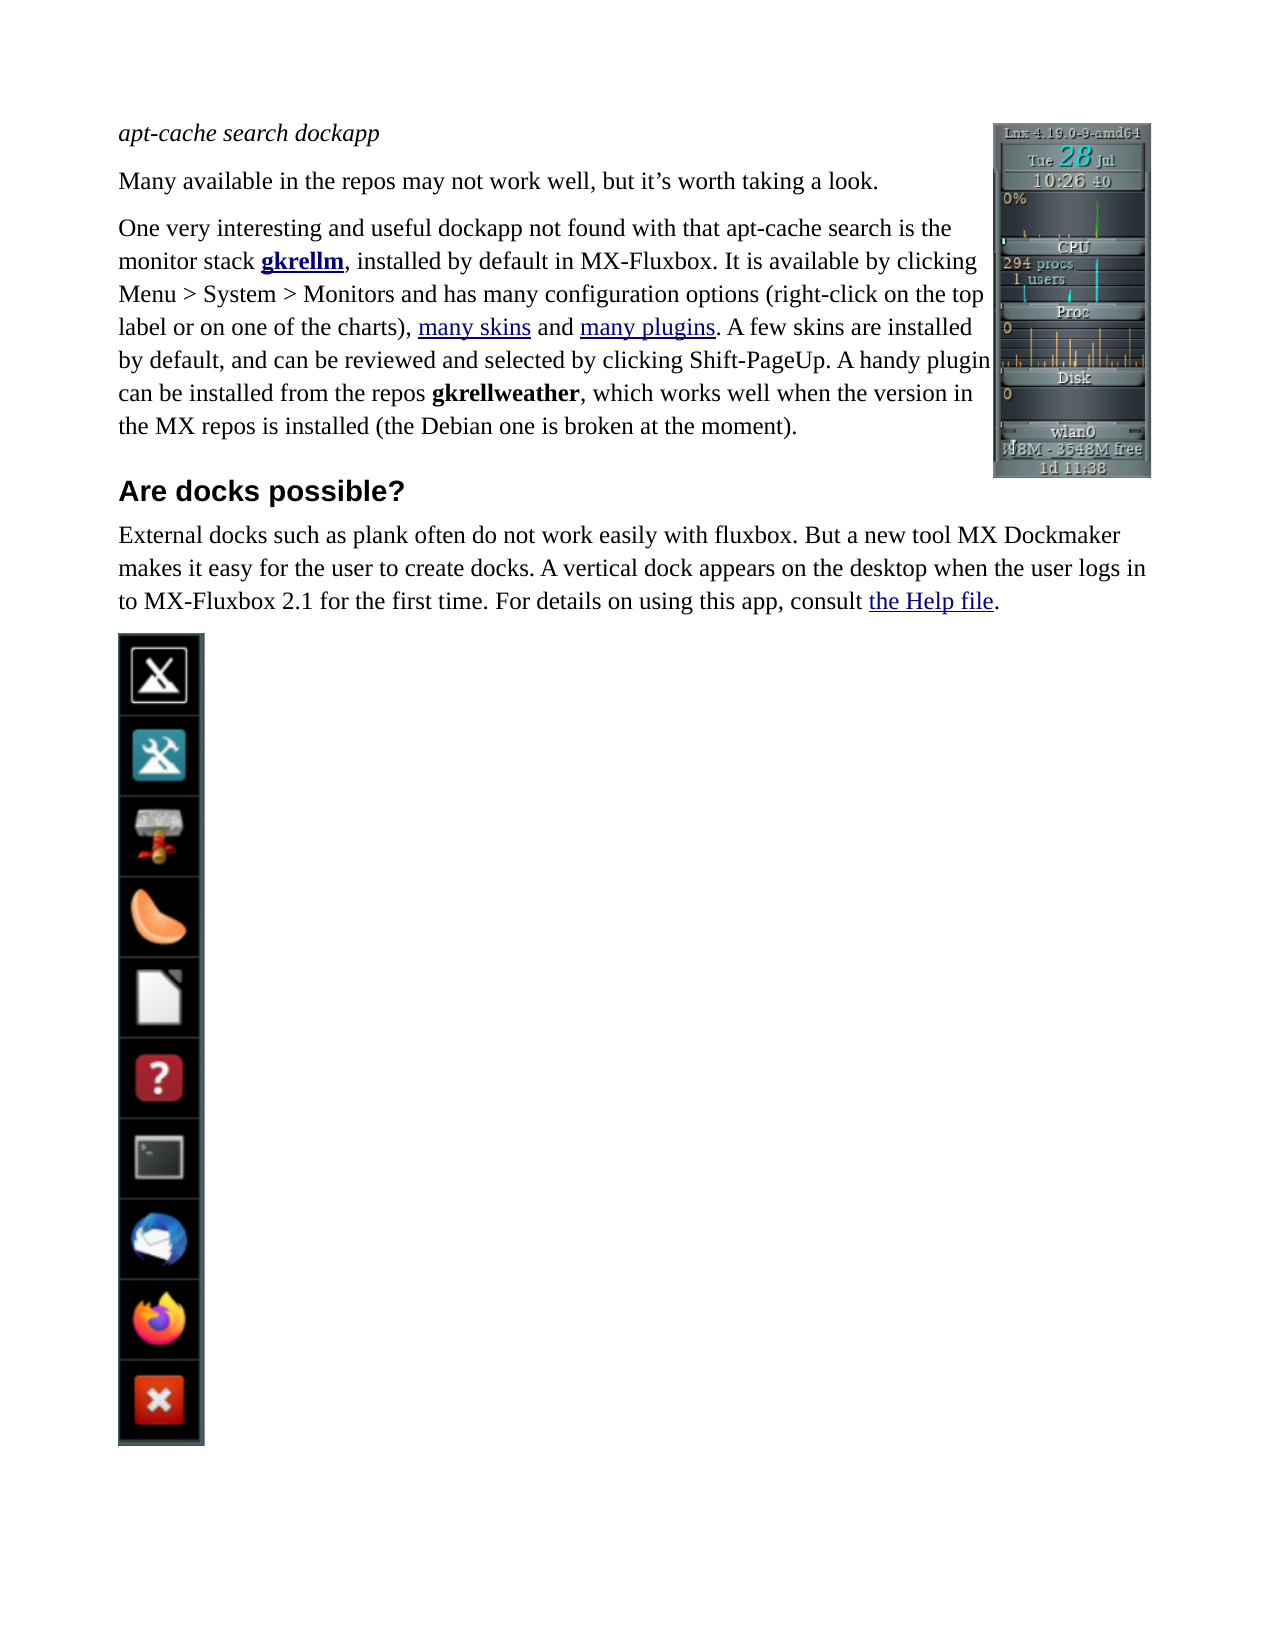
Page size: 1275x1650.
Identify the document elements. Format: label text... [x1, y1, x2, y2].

text External docks such as plank often do not work easily with fluxbox. But a new tool MX Dockmaker makes it easy for the user to create docks. A vertical dock appears on the desktop when the user logs in to MX-Fluxbox 2.1 for the first time. For details on using this app, consult the Help file. [118, 520, 1157, 615]
text apt-cache search dockapp [118, 118, 1157, 147]
text Many available in the repos may not work well, but it’s worth taking a look. [118, 166, 993, 194]
text One very interesting and useful dockapp not found with that apt-cache search is the monitor stack gkrellm, installed by default in MX-Fluxbox. It is available by clicking Menu > System > Monitors and has many configuration options (right-click on the top label or on one of the charts), many skins and many plugins. A few skins are installed by default, and can be reviewed and selected by clicking Shift-PageUp. A handy plugin can be installed from the repos gkrellweather, which works well when the version in the MX repos is installed (the Debian one is broken at the moment). [118, 213, 993, 440]
subtitle Are docks possible? [118, 474, 1157, 507]
picture [993, 123, 1152, 478]
picture [118, 633, 205, 1446]
